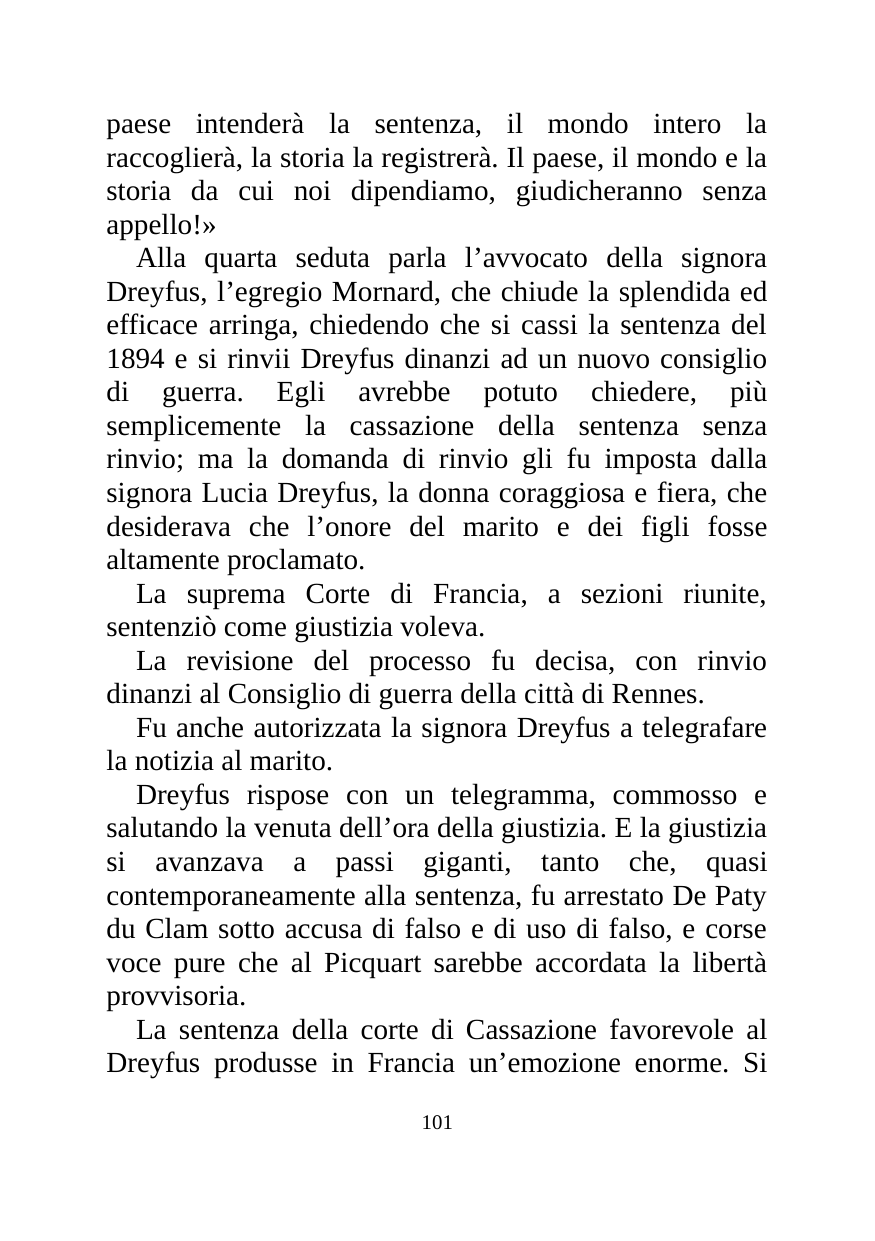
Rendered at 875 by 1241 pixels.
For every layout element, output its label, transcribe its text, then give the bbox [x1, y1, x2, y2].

text La sentenza della corte di Cassazione favorevole al Dreyfus produsse in Francia un’emozione enorme. Si [106, 1012, 768, 1079]
text Alla quarta seduta parla l’avvocato della signora Dreyfus, l’egregio Mornard, che chiude la splendida ed efficace arringa, chiedendo che si cassi la sentenza del 1894 e si rinvii Dreyfus dinanzi ad un nuovo consiglio di guerra. Egli avrebbe potuto chiedere, più semplicemente la cassazione della sentenza senza rinvio; ma la domanda di rinvio gli fu imposta dalla signora Lucia Dreyfus, la donna coraggiosa e fiera, che desiderava che l’onore del marito e dei figli fosse altamente proclamato. [106, 240, 768, 576]
text La revisione del processo fu decisa, con rinvio dinanzi al Consiglio di guerra della città di Rennes. [106, 643, 768, 710]
text Dreyfus rispose con un telegramma, commosso e salutando la venuta dell’ora della giustizia. E la giustizia si avanzava a passi giganti, tanto che, quasi contemporaneamente alla sentenza, fu arrestato De Paty du Clam sotto accusa di falso e di uso di falso, e corse voce pure che al Picquart sarebbe accordata la libertà provvisoria. [106, 777, 768, 1012]
text La suprema Corte di Francia, a sezioni riunite, sentenziò come giustizia voleva. [106, 576, 768, 643]
text paese intenderà la sentenza, il mondo intero la raccoglierà, la storia la registrerà. Il paese, il mondo e la storia da cui noi dipendiamo, giudicheranno senza appello!» [106, 106, 768, 240]
text Fu anche autorizzata la signora Dreyfus a telegrafare la notizia al marito. [106, 710, 768, 777]
